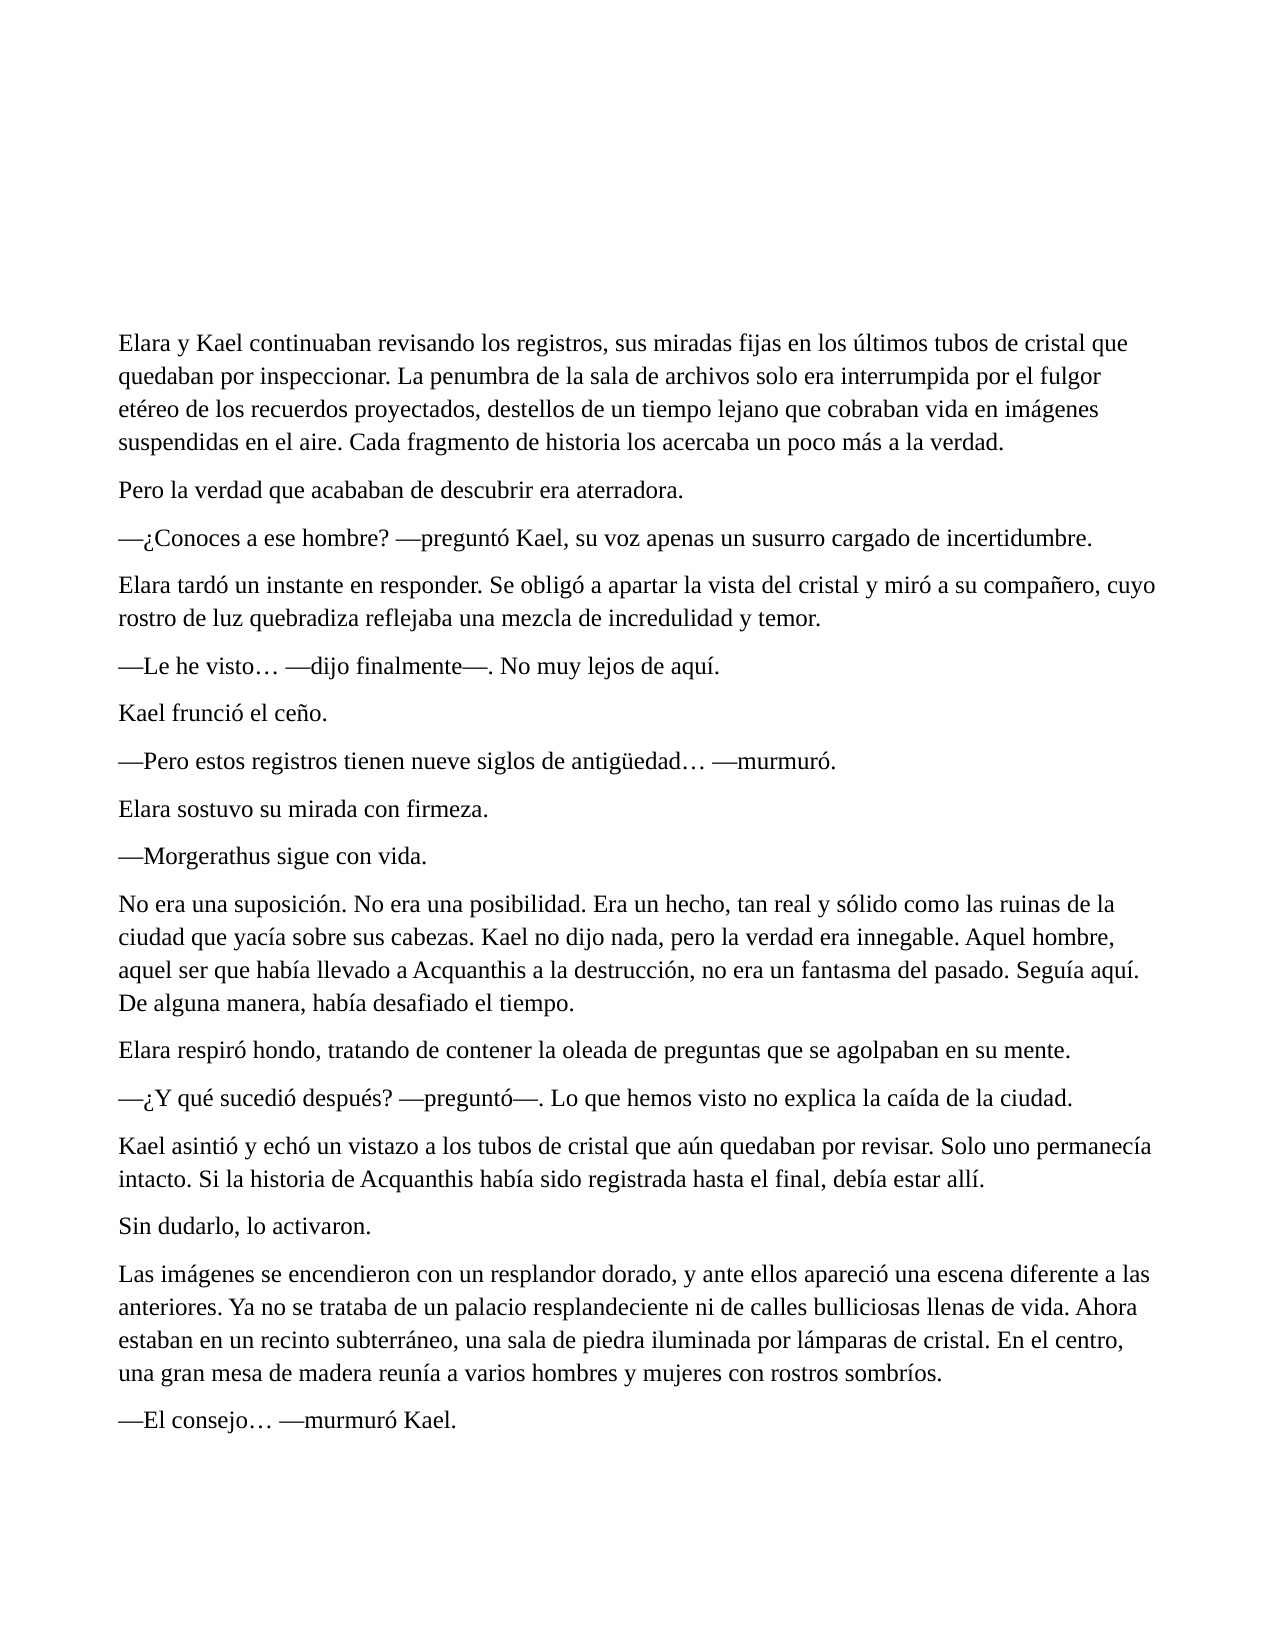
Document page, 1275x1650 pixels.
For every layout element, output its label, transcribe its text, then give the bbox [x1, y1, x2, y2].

text Pero la verdad que acababan de descubrir era aterradora. [118, 475, 1157, 504]
text Elara tardó un instante en responder. Se obligó a apartar la vista del cristal y miró a su compañero, cuyo rostro de luz quebradiza reflejaba una mezcla de incredulidad y temor. [118, 570, 1157, 632]
text Elara respiró hondo, tratando de contener la oleada de preguntas que se agolpaban en su mente. [118, 1036, 1157, 1064]
text —¿Conoces a ese hombre? —preguntó Kael, su voz apenas un susurro cargado de incertidumbre. [118, 523, 1157, 551]
text Elara y Kael continuaban revisando los registros, sus miradas fijas en los últimos tubos de cristal que quedaban por inspeccionar. La penumbra de la sala de archivos solo era interrumpida por el fulgor etéreo de los recuerdos proyectados, destellos de un tiempo lejano que cobraban vida en imágenes suspendidas en el aire. Cada fragmento de historia los acercaba un poco más a la verdad. [118, 328, 1157, 456]
text —El consejo… —murmuró Kael. [118, 1406, 1157, 1434]
text —Morgerathus sigue con vida. [118, 841, 1157, 870]
text Las imágenes se encendieron con un resplandor dorado, y ante ellos apareció una escena diferente a las anteriores. Ya no se trataba de un palacio resplandeciente ni de calles bulliciosas llenas de vida. Ahora estaban en un recinto subterráneo, una sala de piedra iluminada por lámparas de cristal. En el centro, una gran mesa de madera reunía a varios hombres y mujeres con rostros sombríos. [118, 1259, 1157, 1387]
text Sin dudarlo, lo activaron. [118, 1211, 1157, 1240]
text —Le he visto… —dijo finalmente—. No muy lejos de aquí. [118, 651, 1157, 679]
text Kael asintió y echó un vistazo a los tubos de cristal que aún quedaban por revisar. Solo uno permanecía intacto. Si la historia de Acquanthis había sido registrada hasta el final, debía estar allí. [118, 1131, 1157, 1192]
text —¿Y qué sucedió después? —preguntó—. Lo que hemos visto no explica la caída de la ciudad. [118, 1083, 1157, 1112]
text —Pero estos registros tienen nueve siglos de antigüedad… —murmuró. [118, 746, 1157, 775]
text No era una suposición. No era una posibilidad. Era un hecho, tan real y sólido como las ruinas de la ciudad que yacía sobre sus cabezas. Kael no dijo nada, pero la verdad era innegable. Aquel hombre, aquel ser que había llevado a Acquanthis a la destrucción, no era un fantasma del pasado. Seguía aquí. De alguna manera, había desafiado el tiempo. [118, 889, 1157, 1017]
text Elara sostuvo su mirada con firmeza. [118, 794, 1157, 822]
text Kael frunció el ceño. [118, 698, 1157, 727]
